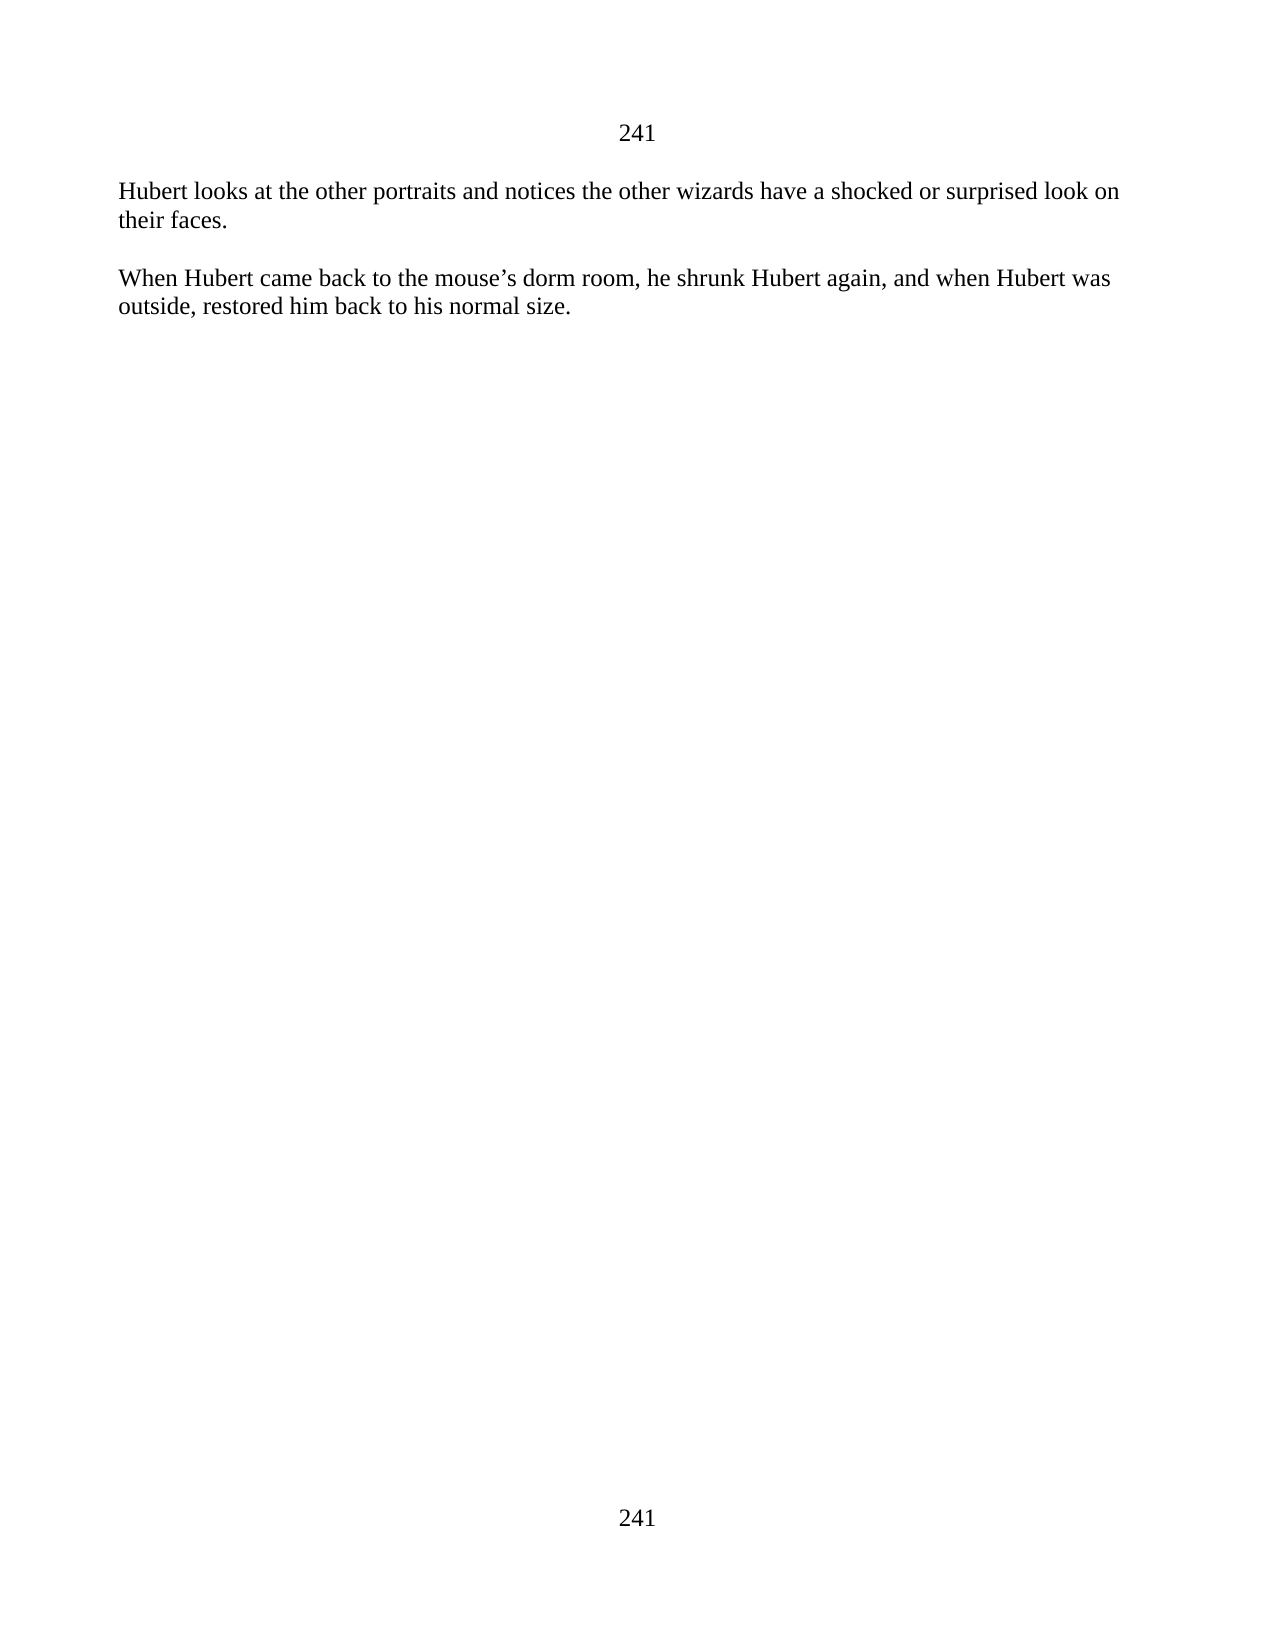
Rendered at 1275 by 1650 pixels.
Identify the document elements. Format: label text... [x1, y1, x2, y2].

text When Hubert came back to the mouse’s dorm room, he shrunk Hubert again, and when Hubert was outside, restored him back to his normal size. [118, 263, 1157, 320]
text Hubert looks at the other portraits and notices the other wizards have a shocked or surprised look on their faces. [118, 176, 1157, 234]
